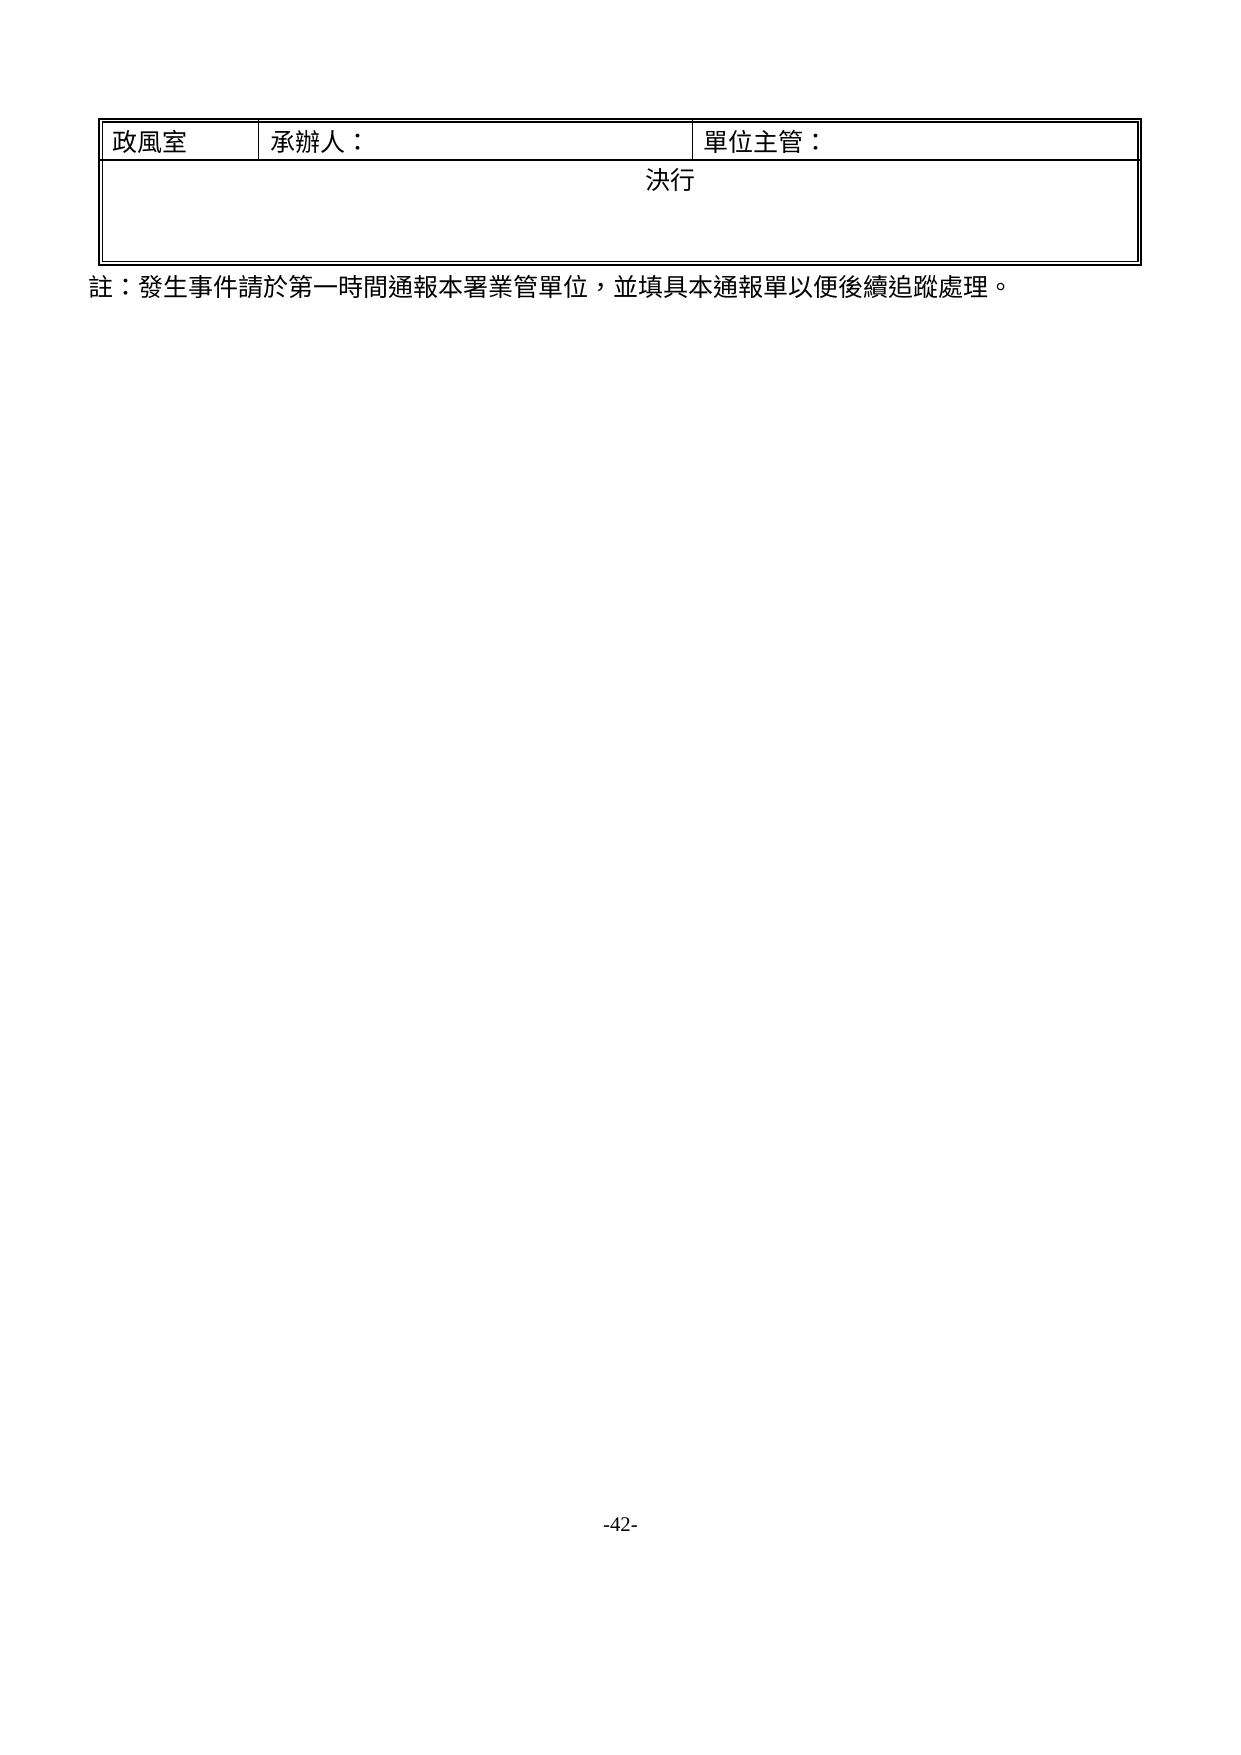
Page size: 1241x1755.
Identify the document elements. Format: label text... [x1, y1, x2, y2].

text 註：發生事件請於第一時間通報本署業管單位，並填具本通報單以便後續追蹤處理。 [89, 273, 1152, 302]
table_cell 單位主管： [693, 123, 1137, 159]
table_cell 決行 [103, 161, 1137, 261]
table_cell 承辦人： [259, 123, 692, 159]
table_cell 政風室 [103, 123, 258, 159]
